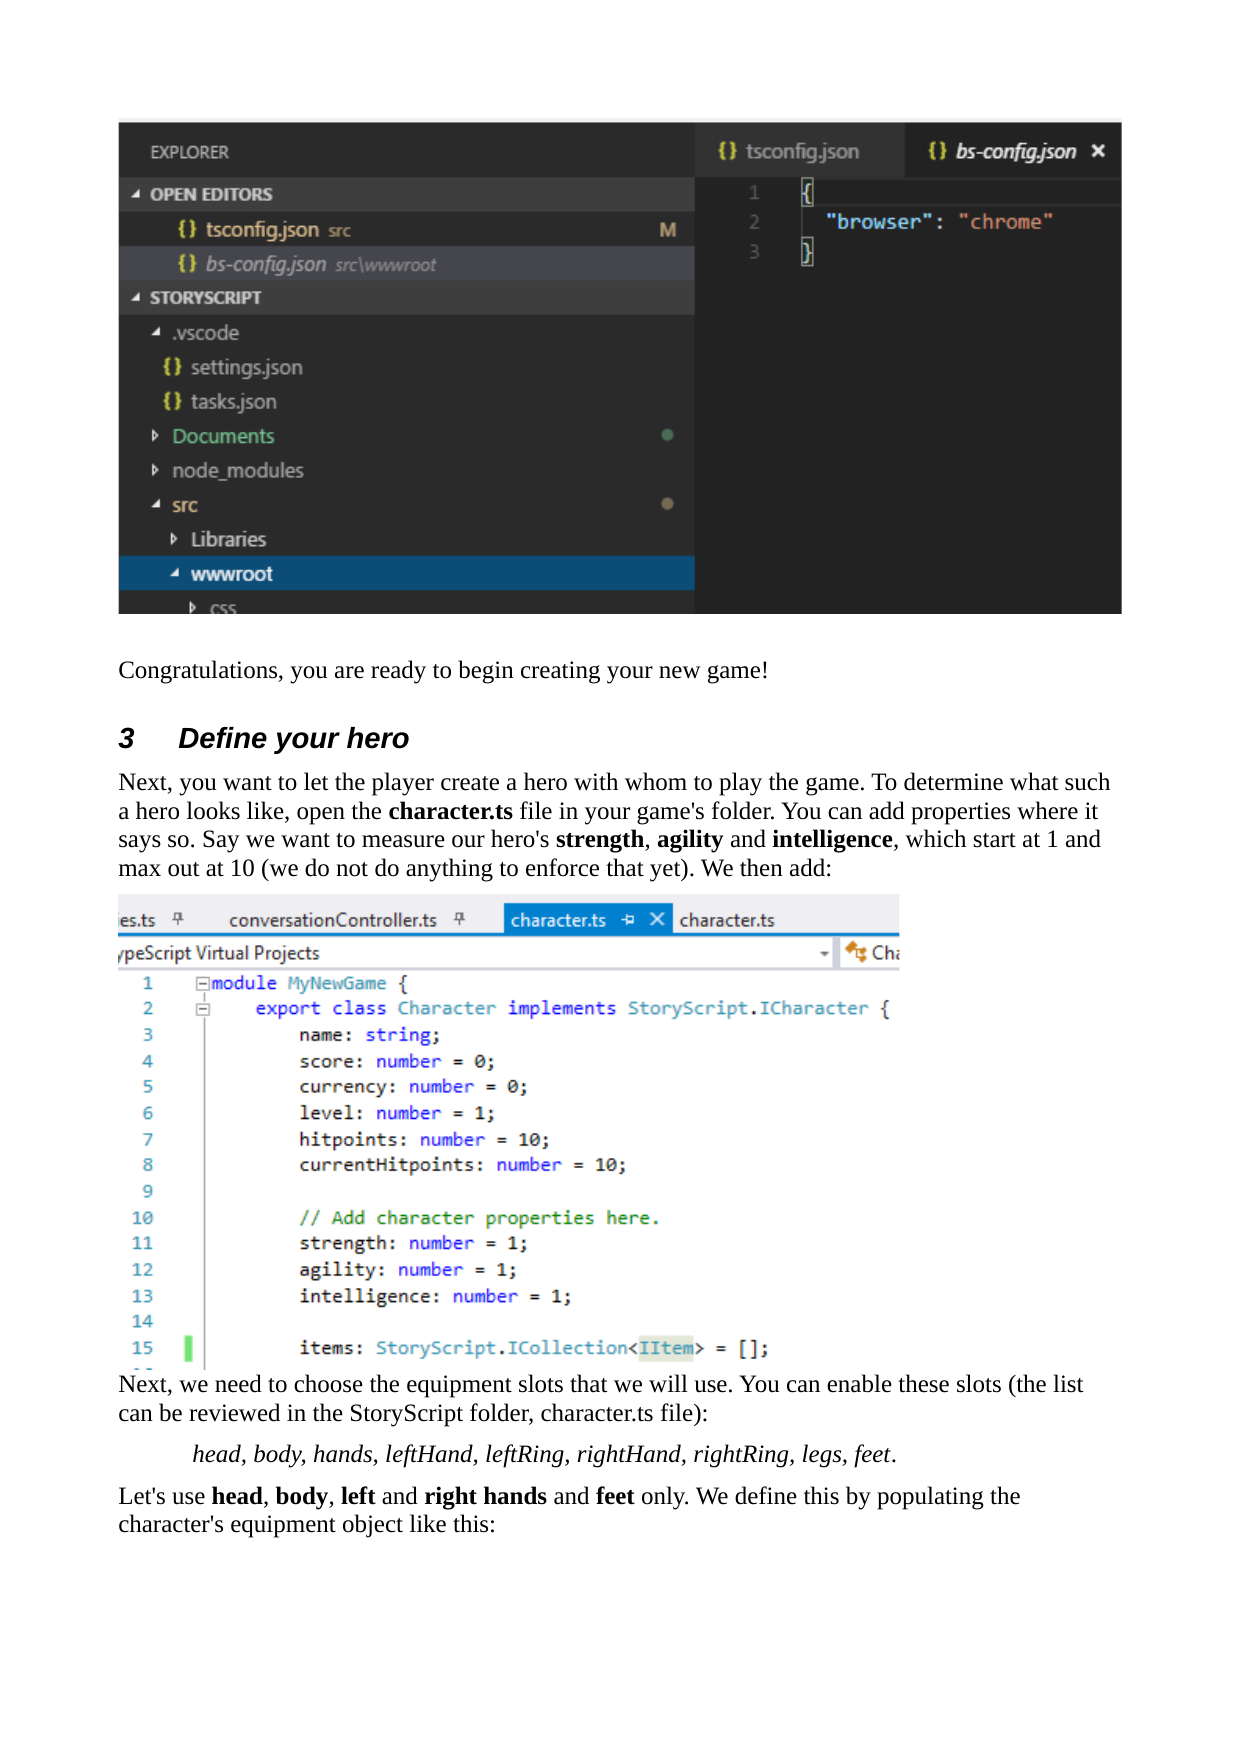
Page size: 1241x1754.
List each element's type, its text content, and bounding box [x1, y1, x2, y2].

picture [118, 894, 900, 1370]
text head, body, hands, leftHand, leftRing, rightHand, rightRing, legs, feet. [118, 1439, 1122, 1468]
text Let's use head, body, left and right hands and feet only. We define this by populating the character's equipment object like this: [118, 1481, 1122, 1538]
text Congratulations, you are ready to begin creating your new game! [118, 655, 1122, 683]
text Next, we need to choose the equipment slots that we will use. You can enable these slots (the list can be reviewed in the StoryScript folder, character.ts file): [118, 1235, 1122, 1427]
subtitle Define your hero [118, 721, 1122, 754]
picture [118, 118, 1122, 614]
text Next, you want to let the player create a hero with whom to play the game. To determine what such a hero looks like, open the character.ts file in your game's folder. You can add properties where it says so. Say we want to measure our hero's strength, agility and intelligence, which start at 1 and max out at 10 (we do not do anything to enforce that yet). We then add: [118, 767, 1122, 882]
